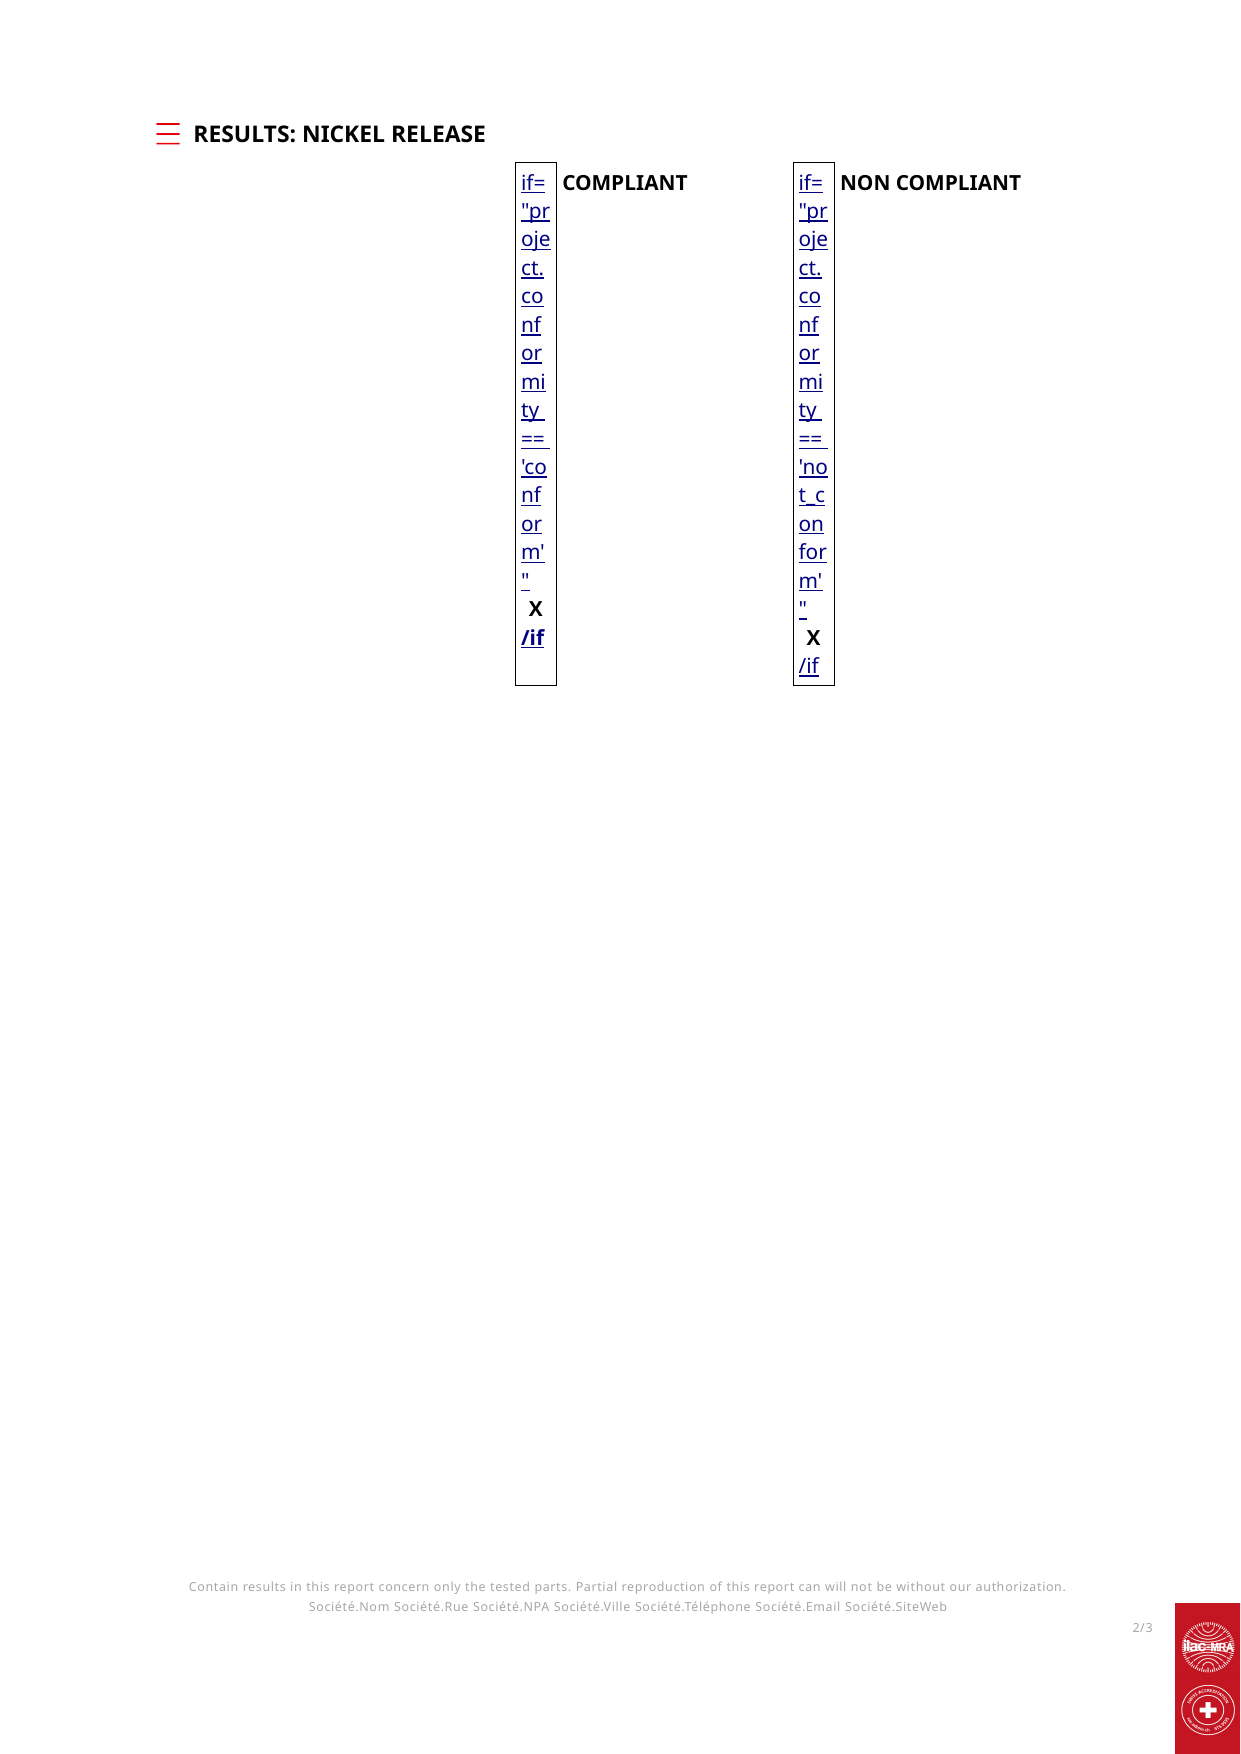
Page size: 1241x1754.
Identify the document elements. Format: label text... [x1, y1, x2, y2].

subtitle RESULTS: NICKEL RELEASE [156, 118, 1122, 149]
picture [156, 122, 180, 145]
table_header NON COMPLIANT [835, 162, 1070, 685]
table_header if="project.conformity == 'conform'" X /if [516, 163, 556, 685]
table_header if="project.conformity == 'not_conform'" X /if [794, 163, 834, 685]
table_header [220, 162, 515, 685]
table_header [1070, 162, 1123, 685]
picture [1175, 1603, 1241, 1754]
table_header COMPLIANT [557, 162, 793, 685]
table_header [118, 162, 220, 685]
